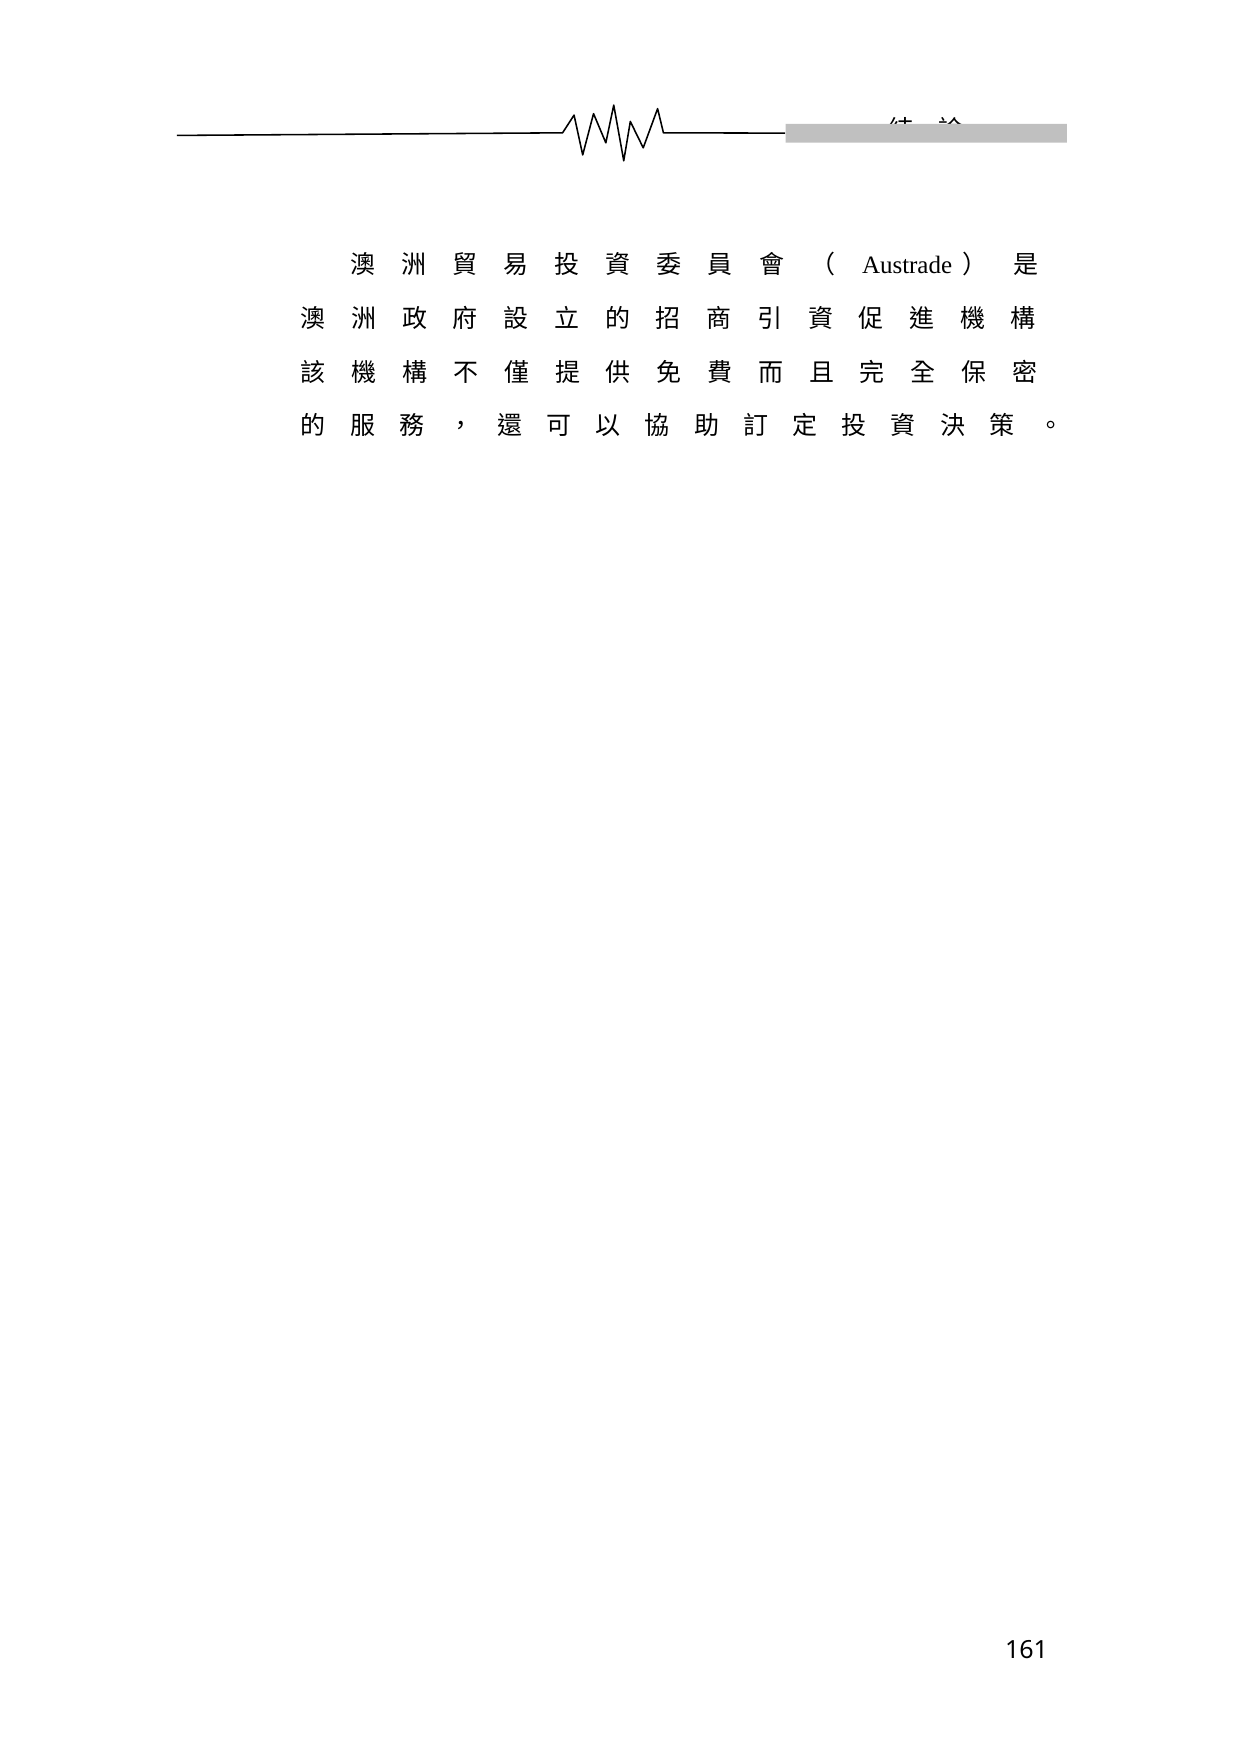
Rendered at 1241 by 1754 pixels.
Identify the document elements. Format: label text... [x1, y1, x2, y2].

text 澳洲貿易投資委員會（Austrade）是澳洲政府設立的招商引資促進機構，該機構不僅提供免費而且完全保密的服務，還可以協助訂定投資決策。 [276, 236, 1063, 450]
